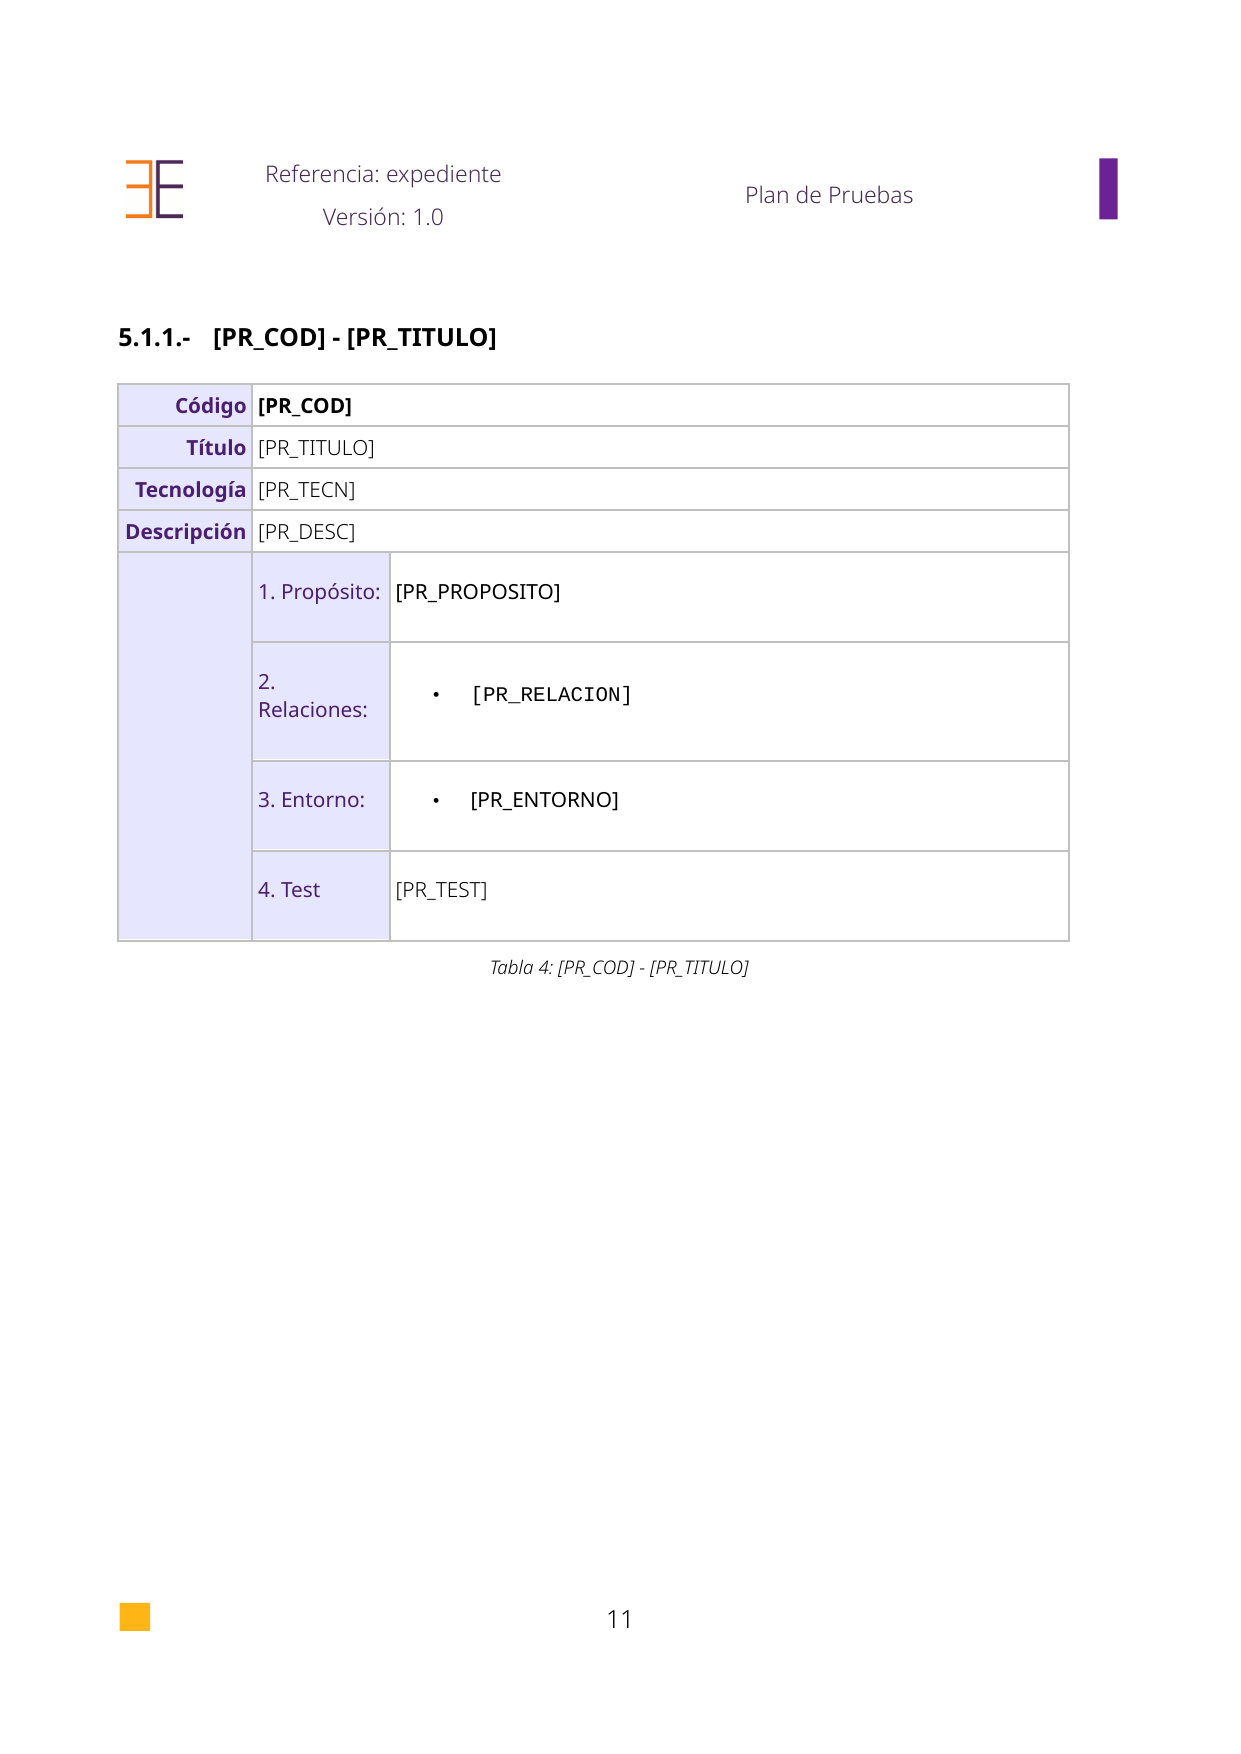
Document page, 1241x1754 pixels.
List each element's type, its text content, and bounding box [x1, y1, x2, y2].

table_cell 1. Propósito: [253, 553, 389, 641]
table_cell [PR_DESC] [253, 511, 1068, 551]
table_cell [119, 553, 251, 939]
table_cell [PR_PROPOSITO] [391, 553, 1068, 641]
table_cell [PR_TITULO] [253, 427, 1068, 467]
subtitle [PR_COD] - [PR_TITULO] [118, 319, 1122, 353]
picture [125, 159, 184, 219]
table_cell 3. Entorno: [253, 762, 389, 849]
table_header [PR_COD] [253, 385, 1068, 425]
table_cell Tecnología [119, 469, 251, 509]
table_header Código [119, 385, 251, 425]
table_cell [PR_TECN] [253, 469, 1068, 509]
table_cell [PR_RELACION] [391, 643, 1068, 759]
text Tabla 4: [PR_COD] - [PR_TITULO] [118, 954, 1122, 980]
table_cell 2. Relaciones: [253, 643, 389, 759]
table_cell [PR_ENTORNO] [391, 762, 1068, 849]
table_cell 4. Test [253, 852, 389, 939]
table_cell Título [119, 427, 251, 467]
table_cell [PR_TEST] [391, 852, 1068, 939]
table_cell Descripción [119, 511, 251, 551]
